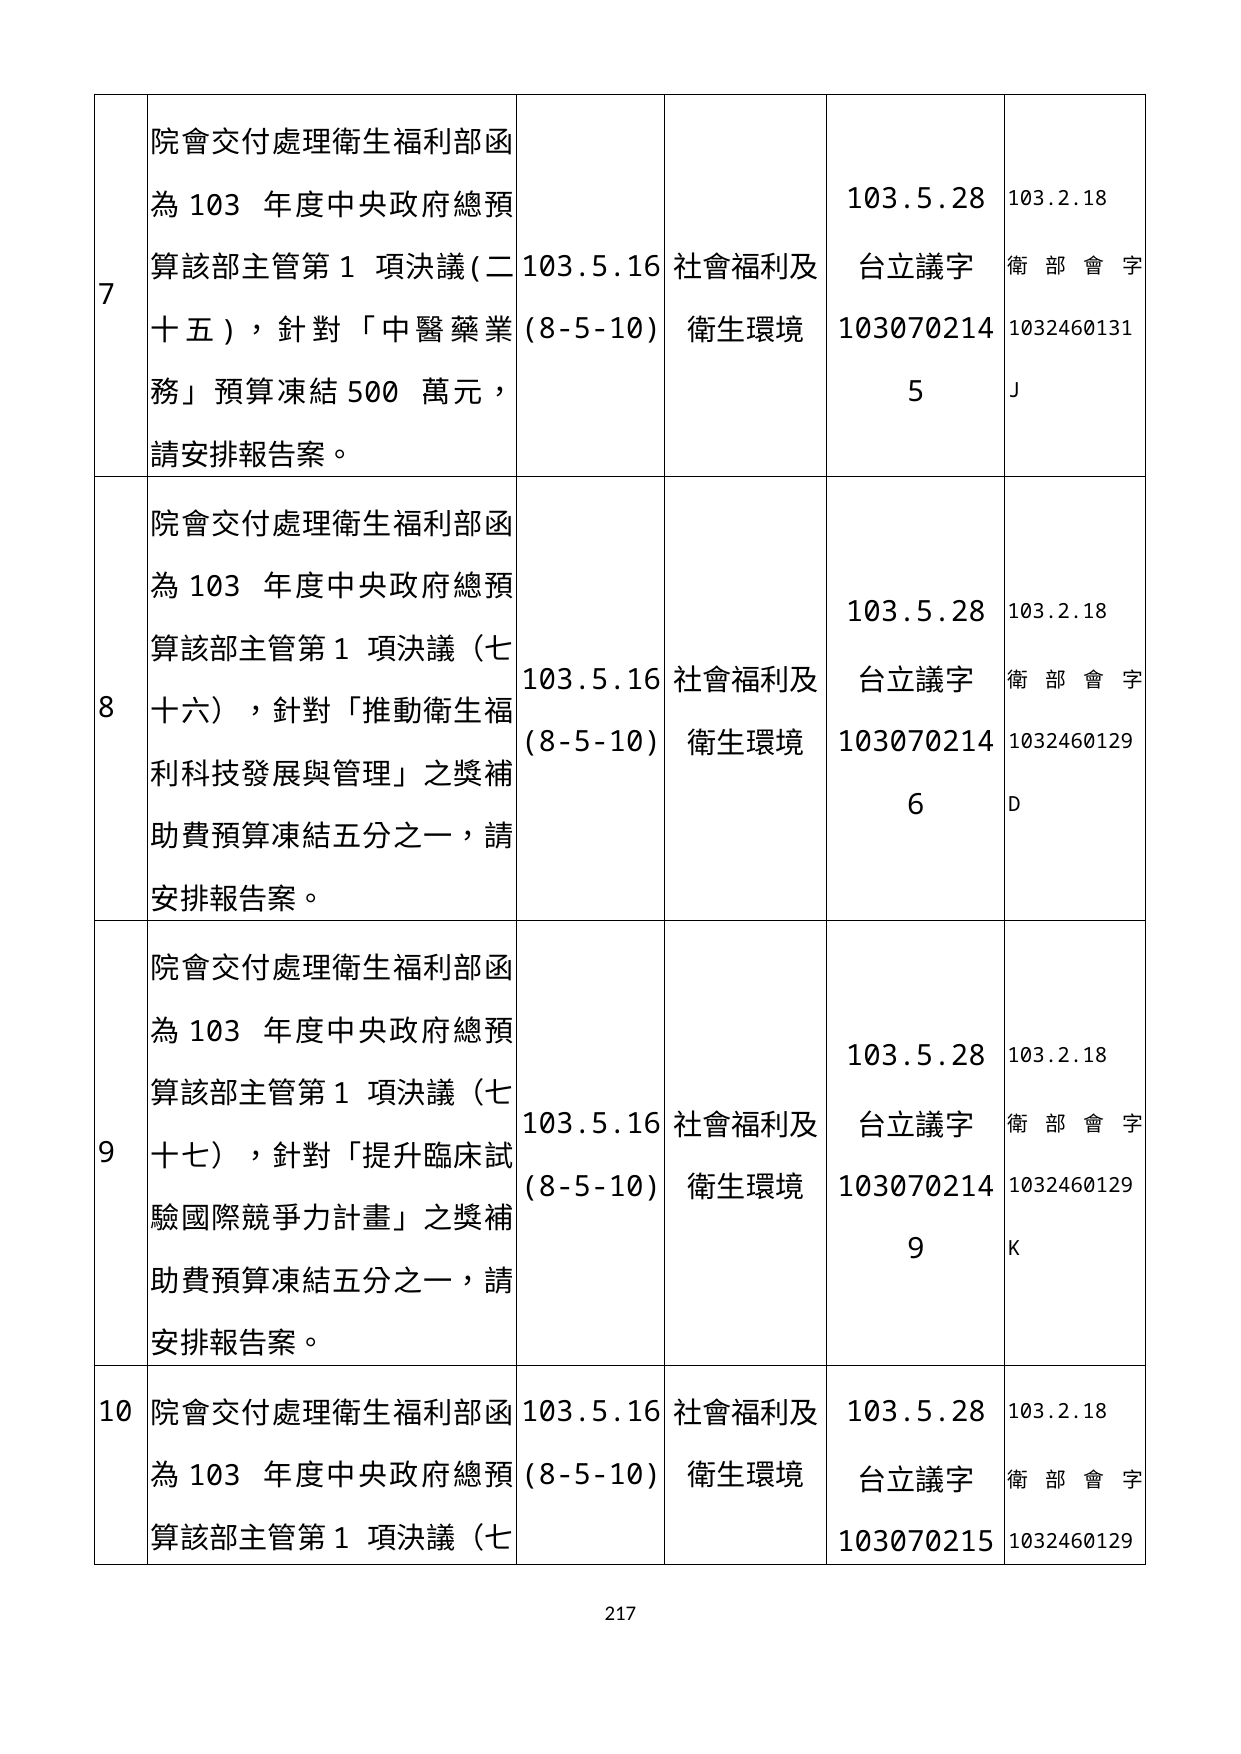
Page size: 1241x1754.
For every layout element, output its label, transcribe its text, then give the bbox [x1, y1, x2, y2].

table_cell 103.5.16 (8-5-10) [517, 95, 664, 476]
table_cell 103.2.18 衛部會字1032460131J [1005, 95, 1145, 476]
table_cell 103.5.28 台立議字1030702149 [827, 921, 1004, 1365]
table_cell 103.5.16 (8-5-10) [517, 1366, 664, 1564]
table_cell 103.5.28 台立議字1030702145 [827, 95, 1004, 476]
table_cell 社會福利及衛生環境 [665, 1366, 826, 1564]
table_cell 103.2.18 衛部會字1032460129 [1005, 1366, 1145, 1564]
table_cell 院會交付處理衛生福利部函為103 年度中央政府總預算該部主管第1 項決議（七十七），針對「提升臨床試驗國際競爭力計畫」之獎補助費預算凍結五分之一，請安排報告案。 [148, 921, 516, 1365]
table_cell 院會交付處理衛生福利部函為103 年度中央政府總預算該部主管第1 項決議(二十五)，針對「中醫藥業務」預算凍結500 萬元，請安排報告案。 [148, 95, 516, 476]
table_cell 103.5.16 (8-5-10) [517, 477, 664, 920]
table_cell [95, 95, 147, 476]
table_cell 103.5.28 台立議字1030702146 [827, 477, 1004, 920]
table_cell 社會福利及衛生環境 [665, 921, 826, 1365]
table_cell 103.2.18 衛部會字1032460129K [1005, 921, 1145, 1365]
table_cell 103.5.28 台立議字103070215 [827, 1366, 1004, 1564]
table_cell 社會福利及衛生環境 [665, 95, 826, 476]
table_cell 103.2.18 衛部會字1032460129D [1005, 477, 1145, 920]
table_cell 院會交付處理衛生福利部函為103 年度中央政府總預算該部主管第1 項決議（七十六），針對「推動衛生福利科技發展與管理」之獎補助費預算凍結五分之一，請安排報告案。 [148, 477, 516, 920]
table_cell 院會交付處理衛生福利部函為103 年度中央政府總預算該部主管第1 項決議（七 [148, 1366, 516, 1564]
table_cell [95, 1366, 147, 1564]
table_cell 103.5.16 (8-5-10) [517, 921, 664, 1365]
table_cell [95, 477, 147, 920]
table_cell [95, 921, 147, 1365]
table_cell 社會福利及衛生環境 [665, 477, 826, 920]
